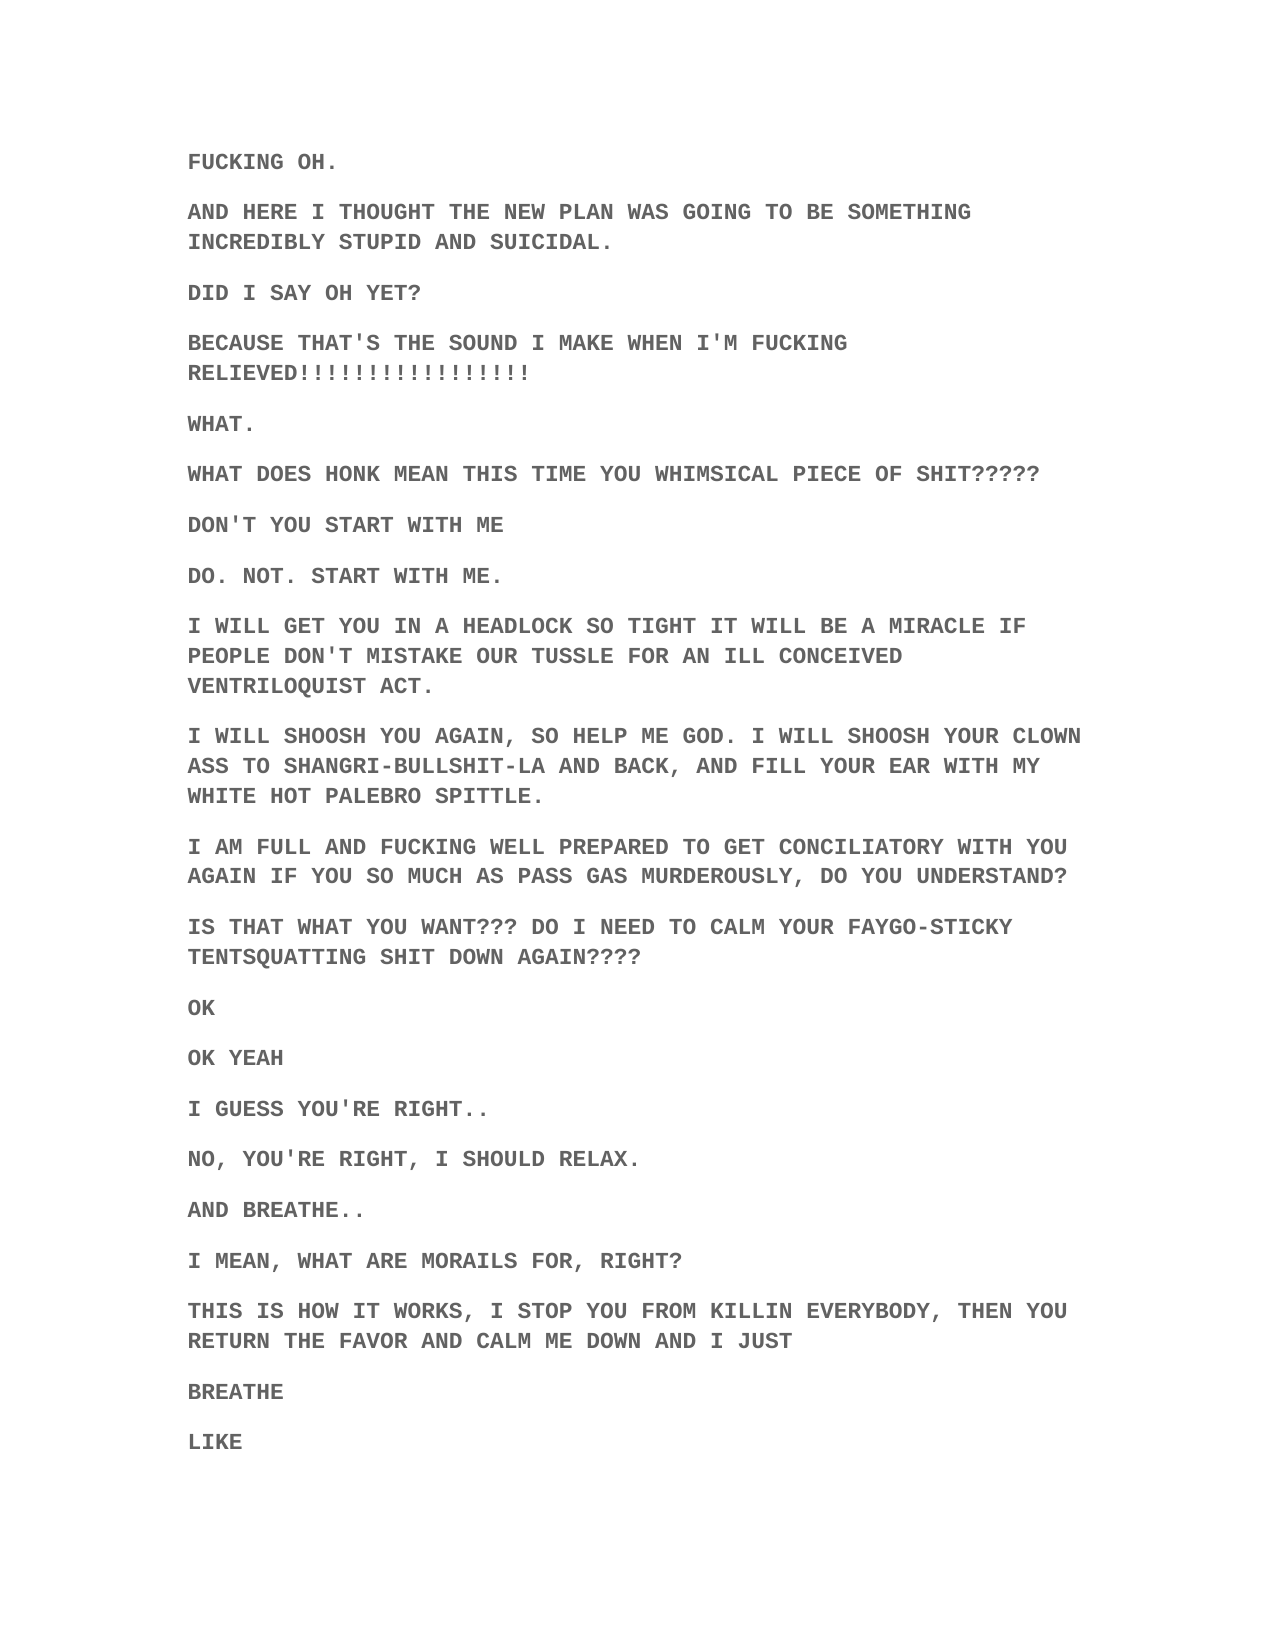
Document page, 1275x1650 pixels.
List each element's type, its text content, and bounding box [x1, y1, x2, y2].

text DON'T YOU START WITH ME [187, 513, 1087, 539]
text WHAT DOES HONK MEAN THIS TIME YOU WHIMSICAL PIECE OF SHIT????? [187, 463, 1087, 489]
text THIS IS HOW IT WORKS, I STOP YOU FROM KILLIN EVERYBODY, THEN YOU RETURN THE FAVOR AND CALM ME DOWN AND I JUST [187, 1299, 1087, 1355]
text DO. NOT. START WITH ME. [187, 564, 1087, 590]
text OK [187, 996, 1087, 1022]
text AND HERE I THOUGHT THE NEW PLAN WAS GOING TO BE SOMETHING INCREDIBLY STUPID AND SUICIDAL. [187, 201, 1087, 256]
text AND BREATHE.. [187, 1198, 1087, 1224]
text LIKE [187, 1431, 1087, 1457]
text I GUESS YOU'RE RIGHT.. [187, 1097, 1087, 1123]
text FUCKING OH. [187, 150, 1087, 176]
text WHAT. [187, 412, 1087, 438]
text BREATHE [187, 1380, 1087, 1406]
text I WILL GET YOU IN A HEADLOCK SO TIGHT IT WILL BE A MIRACLE IF PEOPLE DON'T MISTAKE OUR TUSSLE FOR AN ILL CONCEIVED VENTRILOQUIST ACT. [187, 614, 1087, 700]
text I MEAN, WHAT ARE MORAILS FOR, RIGHT? [187, 1249, 1087, 1275]
text I AM FULL AND FUCKING WELL PREPARED TO GET CONCILIATORY WITH YOU AGAIN IF YOU SO MUCH AS PASS GAS MURDEROUSLY, DO YOU UNDERSTAND? [187, 835, 1087, 891]
text NO, YOU'RE RIGHT, I SHOULD RELAX. [187, 1148, 1087, 1174]
text BECAUSE THAT'S THE SOUND I MAKE WHEN I'M FUCKING RELIEVED!!!!!!!!!!!!!!!!! [187, 332, 1087, 387]
text IS THAT WHAT YOU WANT??? DO I NEED TO CALM YOUR FAYGO-STICKY TENTSQUATTING SHIT DOWN AGAIN???? [187, 915, 1087, 971]
text OK YEAH [187, 1046, 1087, 1072]
text I WILL SHOOSH YOU AGAIN, SO HELP ME GOD. I WILL SHOOSH YOUR CLOWN ASS TO SHANGRI-BULLSHIT-LA AND BACK, AND FILL YOUR EAR WITH MY WHITE HOT PALEBRO SPITTLE. [187, 725, 1087, 810]
text DID I SAY OH YET? [187, 281, 1087, 307]
